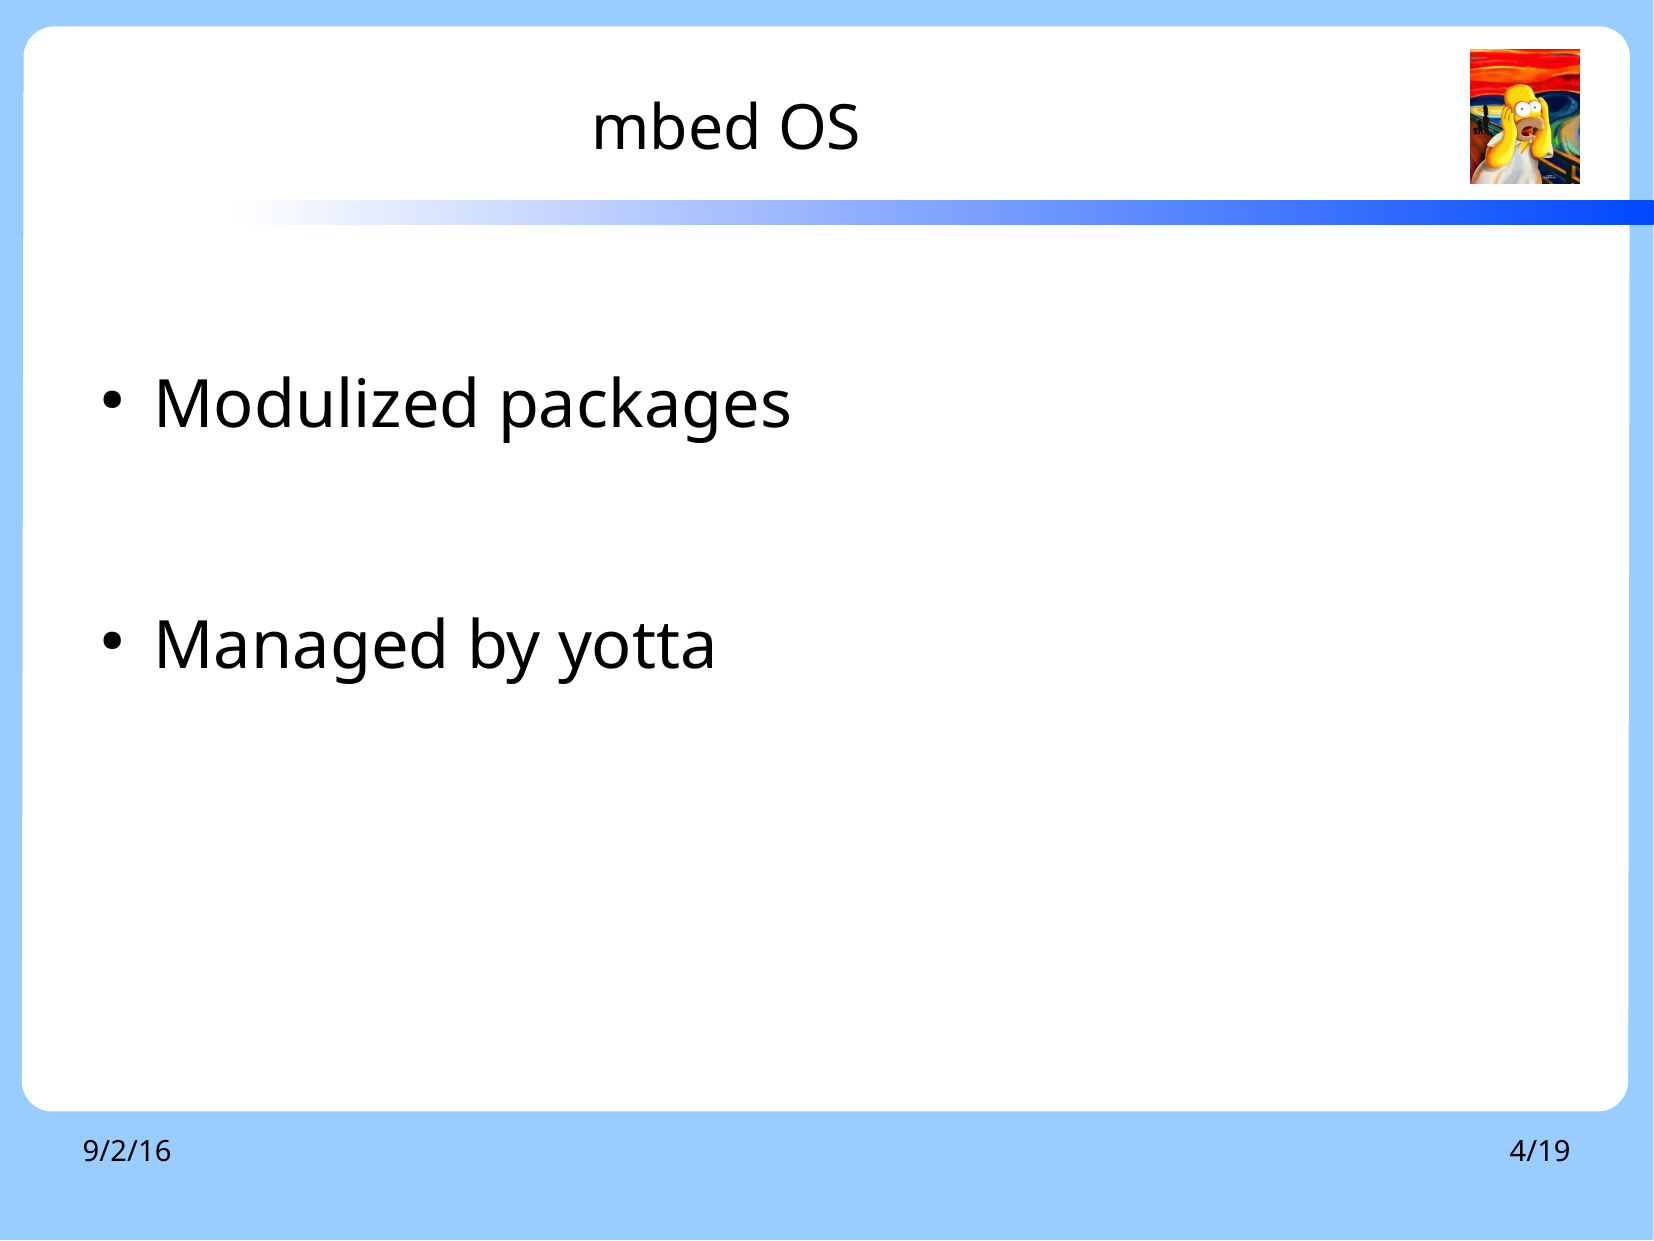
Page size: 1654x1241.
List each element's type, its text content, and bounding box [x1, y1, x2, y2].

title mbed OS [82, 49, 1371, 201]
picture [1470, 49, 1580, 184]
list Modulized packages Managed by yotta [82, 236, 1571, 956]
